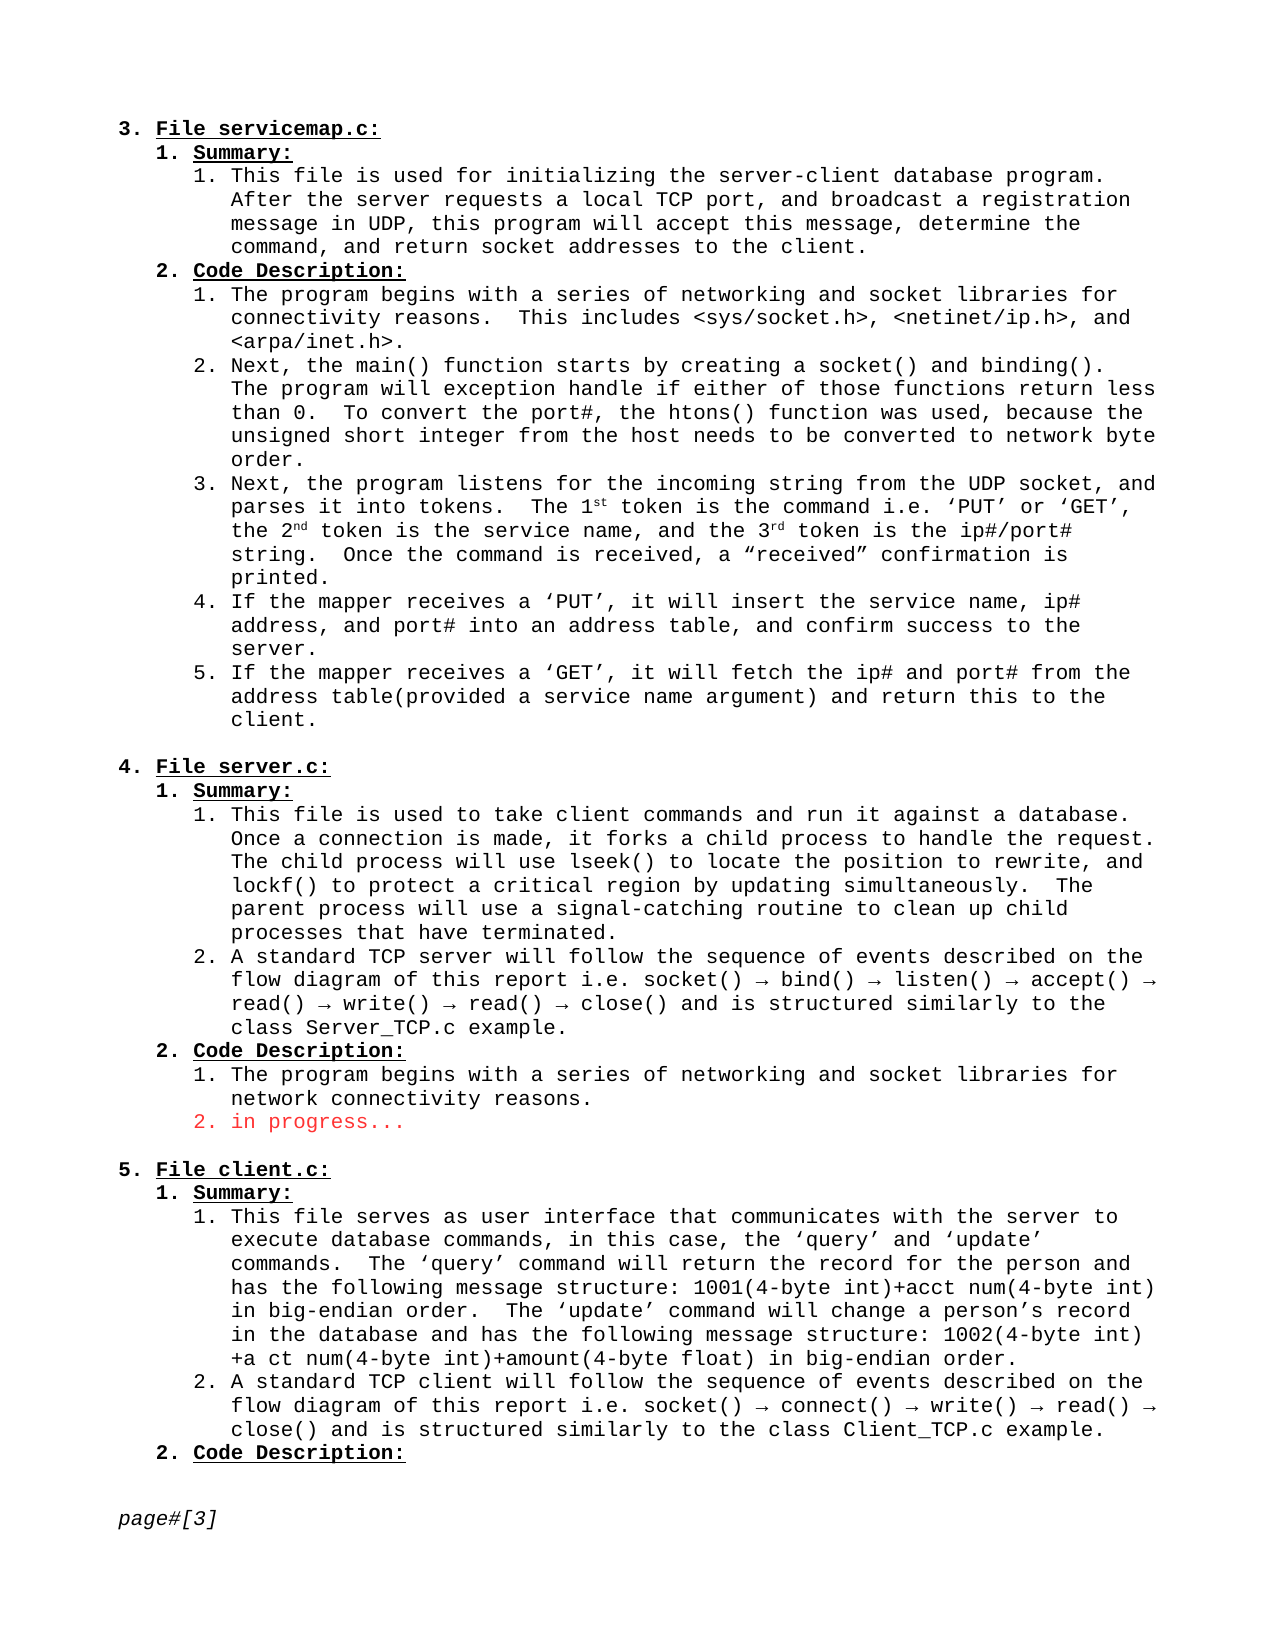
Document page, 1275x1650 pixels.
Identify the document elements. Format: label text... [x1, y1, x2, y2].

list The program begins with a series of networking and socket libraries for connectivity reasons. This includes <sys/socket.h>, <netinet/ip.h>, and <arpa/inet.h>. [193, 284, 1157, 354]
list File servicemap.c: [118, 118, 1157, 142]
list Code Description: [156, 260, 1157, 284]
list in progress... [193, 1111, 1157, 1135]
list A standard TCP server will follow the sequence of events described on the flow diagram of this report i.e. socket() → bind() → listen() → accept() → read() → write() → read() → close() and is structured similarly to the class Server_TCP.c example. [193, 946, 1157, 1040]
list Next, the program listens for the incoming string from the UDP socket, and parses it into tokens. The 1st token is the command i.e. ‘PUT’ or ‘GET’, the 2nd token is the service name, and the 3rd token is the ip#/port# string. Once the command is received, a “received” confirmation is printed. [193, 473, 1157, 591]
list This file is used for initializing the server-client database program. After the server requests a local TCP port, and broadcast a registration message in UDP, this program will accept this message, determine the command, and return socket addresses to the client. [193, 165, 1157, 260]
list This file serves as user interface that communicates with the server to execute database commands, in this case, the ‘query’ and ‘update’ commands. The ‘query’ command will return the record for the person and has the following message structure: 1001(4-byte int)+acct num(4-byte int) in big-endian order. The ‘update’ command will change a person’s record in the database and has the following message structure: 1002(4-byte int)+a ct num(4-byte int)+amount(4-byte float) in big-endian order. [193, 1206, 1157, 1371]
list If the mapper receives a ‘PUT’, it will insert the service name, ip# address, and port# into an address table, and confirm success to the server. [193, 591, 1157, 662]
list A standard TCP client will follow the sequence of events described on the flow diagram of this report i.e. socket() → connect() → write() → read() → close() and is structured similarly to the class Client_TCP.c example. [193, 1371, 1157, 1442]
list This file is used to take client commands and run it against a database. Once a connection is made, it forks a child process to handle the request. The child process will use lseek() to locate the position to rewrite, and lockf() to protect a critical region by updating simultaneously. The parent process will use a signal-catching routine to clean up child processes that have terminated. [193, 804, 1157, 946]
list Summary: [156, 1182, 1157, 1206]
list Next, the main() function starts by creating a socket() and binding(). The program will exception handle if either of those functions return less than 0. To convert the port#, the htons() function was used, because the unsigned short integer from the host needs to be converted to network byte order. [193, 354, 1157, 473]
list File server.c: [118, 757, 1157, 780]
list Code Description: [156, 1442, 1157, 1466]
list Summary: [156, 142, 1157, 165]
list If the mapper receives a ‘GET’, it will fetch the ip# and port# from the address table(provided a service name argument) and return this to the client. [193, 662, 1157, 733]
list Code Description: [156, 1040, 1157, 1064]
list The program begins with a series of networking and socket libraries for network connectivity reasons. [193, 1064, 1157, 1111]
list File client.c: [118, 1158, 1157, 1182]
list Summary: [156, 780, 1157, 804]
